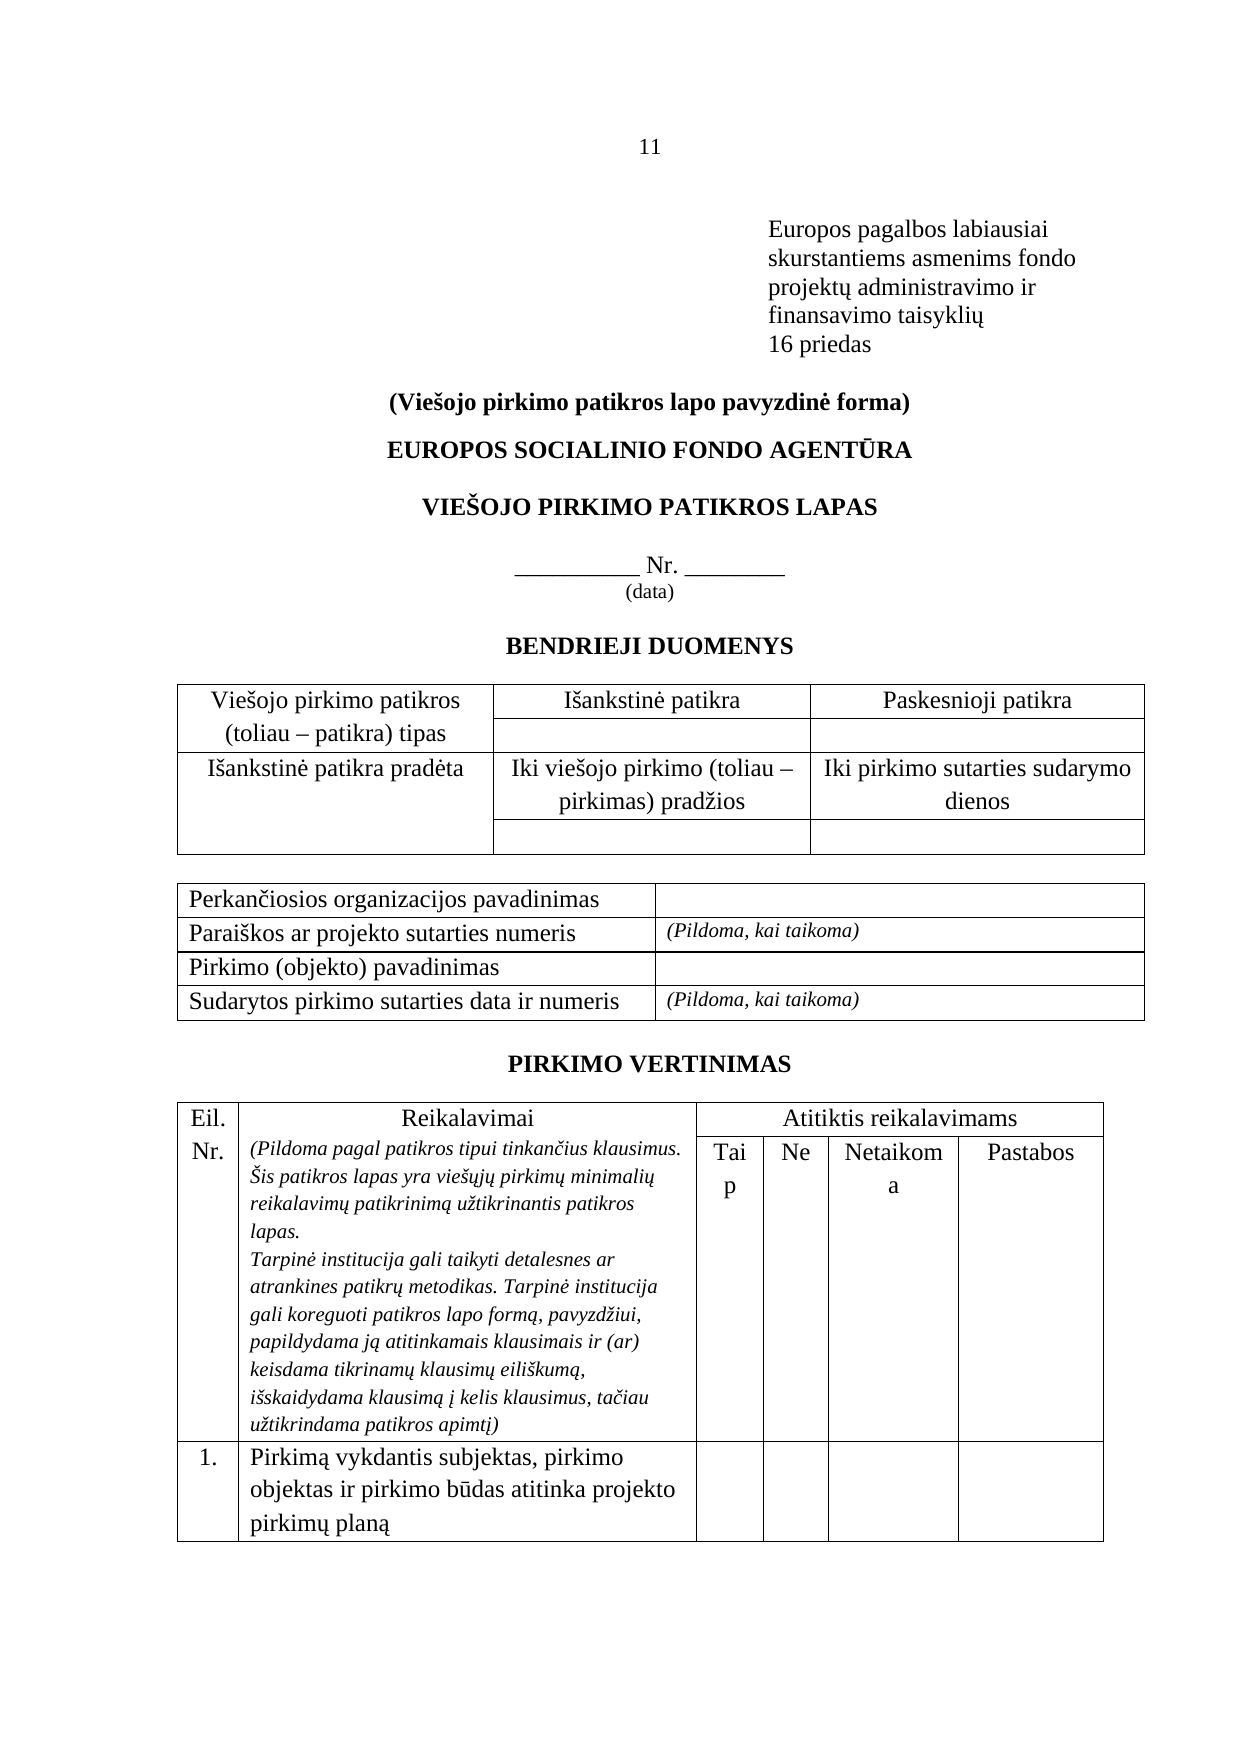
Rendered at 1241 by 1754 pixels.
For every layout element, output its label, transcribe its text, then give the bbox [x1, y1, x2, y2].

table_cell [811, 820, 1144, 853]
table_cell [697, 1442, 763, 1541]
table_header Paskesnioji patikra [811, 685, 1144, 718]
table_header Perkančiosios organizacijos pavadinimas [178, 884, 655, 917]
table_cell Netaikoma [829, 1137, 958, 1441]
text projektų administravimo ir [768, 272, 1122, 301]
table_header Viešojo pirkimo patikros (toliau – patikra) tipas [178, 685, 493, 752]
table_cell Pirkimą vykdantis subjektas, pirkimo objektas ir pirkimo būdas atitinka projekto pirkimų planą [239, 1442, 696, 1541]
table_cell (Pildoma, kai taikoma) [656, 918, 1144, 951]
text finansavimo taisyklių [768, 301, 1122, 329]
text skurstantiems asmenims fondo [768, 243, 1122, 272]
text (Viešojo pirkimo patikros lapo pavyzdinė forma) [177, 387, 1122, 416]
table_cell Pastabos [959, 1137, 1103, 1441]
text PIRKIMO VERTINIMAS [177, 1049, 1122, 1078]
text 16 priedas [768, 329, 1122, 358]
text EUROPOS SOCIALINIO FONDO AGENTŪRA [177, 435, 1122, 463]
text Europos pagalbos labiausiai [768, 214, 1122, 243]
table_cell [764, 1442, 828, 1541]
table_cell Paraiškos ar projekto sutarties numeris [178, 918, 655, 951]
table_header [656, 884, 1144, 917]
table_cell (Pildoma, kai taikoma) [656, 986, 1144, 1019]
table_cell [494, 719, 810, 752]
table_cell Iki pirkimo sutarties sudarymo dienos [811, 753, 1144, 819]
table_header Eil. Nr. [178, 1103, 238, 1441]
table_header Išankstinė patikra [494, 685, 810, 718]
text VIEŠOJO PIRKIMO PATIKROS LAPAS [177, 492, 1122, 521]
table_header Atitiktis reikalavimams [697, 1103, 1103, 1136]
table_cell Sudarytos pirkimo sutarties data ir numeris [178, 986, 655, 1019]
table_cell [959, 1442, 1103, 1541]
text __________ Nr. ________ [177, 550, 1122, 578]
table_cell Taip [697, 1137, 763, 1441]
table_cell [829, 1442, 958, 1541]
table_cell Išankstinė patikra pradėta [178, 753, 493, 853]
table_cell [494, 820, 810, 853]
table_cell Iki viešojo pirkimo (toliau – pirkimas) pradžios [494, 753, 810, 819]
table_cell [811, 719, 1144, 752]
text BENDRIEJI DUOMENYS [177, 631, 1122, 660]
text (data) [177, 578, 1122, 603]
table_header Reikalavimai (Pildoma pagal patikros tipui tinkančius klausimus. Šis patikros lapas yra viešųjų pirkimų minimalių reikalavimų patikrinimą užtikrinantis patikros lapas. Tarpinė institucija gali taikyti detalesnes ar atrankines patikrų metodikas. Tarpinė institucija gali koreguoti patikros lapo formą, pavyzdžiui, papildydama ją atitinkamais klausimais ir (ar) keisdama tikrinamų klausimų eiliškumą, išskaidydama klausimą į kelis klausimus, tačiau užtikrindama patikros apimtį) [239, 1103, 696, 1441]
table_cell Ne [764, 1137, 828, 1441]
table_cell Pirkimo (objekto) pavadinimas [178, 953, 655, 985]
table_cell [656, 953, 1144, 985]
table_cell 1. [178, 1442, 238, 1541]
